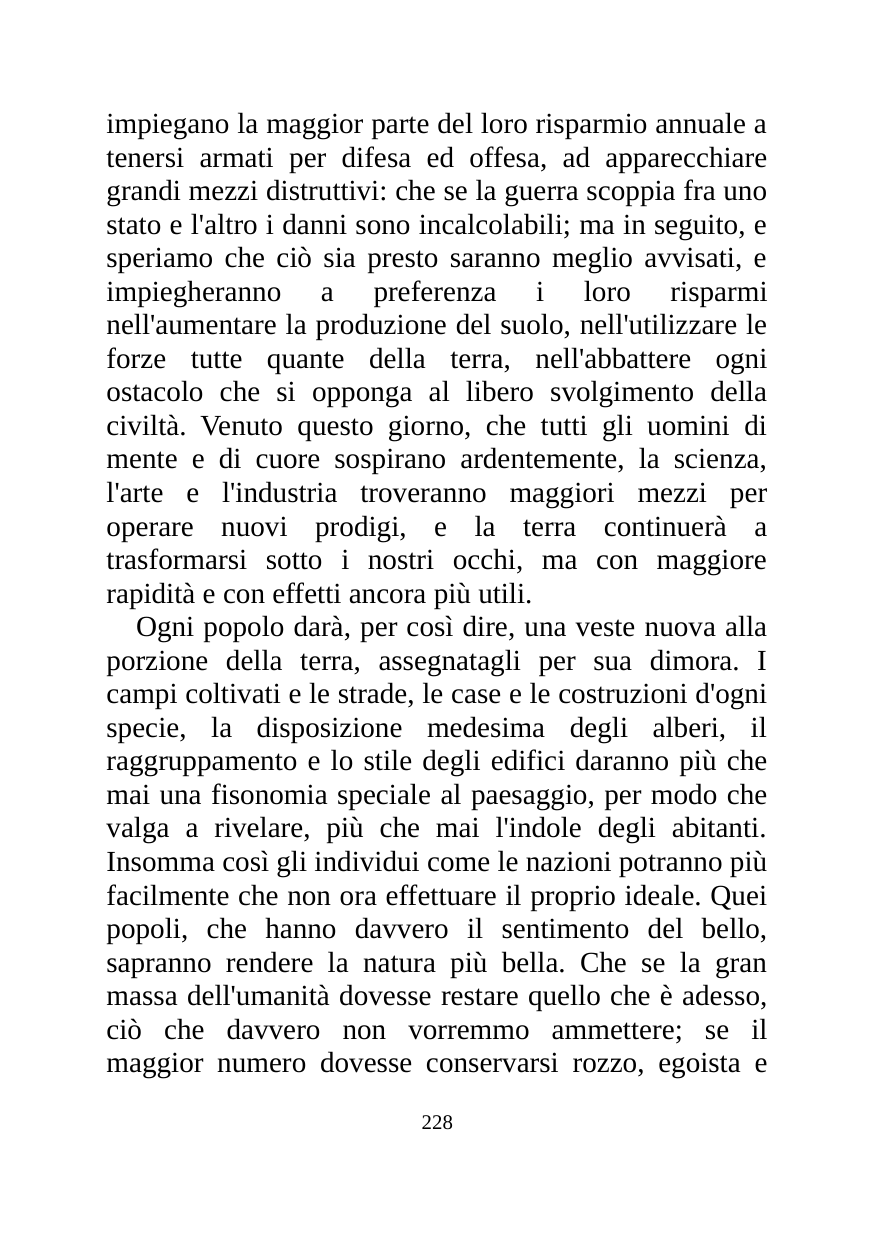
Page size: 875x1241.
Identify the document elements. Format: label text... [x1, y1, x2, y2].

text Ogni popolo darà, per così dire, una veste nuova alla porzione della terra, assegnatagli per sua dimora. I campi coltivati e le strade, le case e le costruzioni d'ogni specie, la disposizione medesima degli alberi, il raggruppamento e lo stile degli edifici daranno più che mai una fisonomia speciale al paesaggio, per modo che valga a rivelare, più che mai l'indole degli abitanti. Insomma così gli individui come le nazioni potranno più facilmente che non ora effettuare il proprio ideale. Quei popoli, che hanno davvero il sentimento del bello, sapranno rendere la natura più bella. Che se la gran massa dell'umanità dovesse restare quello che è adesso, ciò che davvero non vorremmo ammettere; se il maggior numero dovesse conservarsi rozzo, egoista e [106, 609, 768, 1079]
text impiegano la maggior parte del loro risparmio annuale a tenersi armati per difesa ed offesa, ad apparecchiare grandi mezzi distruttivi: che se la guerra scoppia fra uno stato e l'altro i danni sono incalcolabili; ma in seguito, e speriamo che ciò sia presto saranno meglio avvisati, e impiegheranno a preferenza i loro risparmi nell'aumentare la produzione del suolo, nell'utilizzare le forze tutte quante della terra, nell'abbattere ogni ostacolo che si opponga al libero svolgimento della civiltà. Venuto questo giorno, che tutti gli uomini di mente e di cuore sospirano ardentemente, la scienza, l'arte e l'industria troveranno maggiori mezzi per operare nuovi prodigi, e la terra continuerà a trasformarsi sotto i nostri occhi, ma con maggiore rapidità e con effetti ancora più utili. [106, 106, 768, 609]
